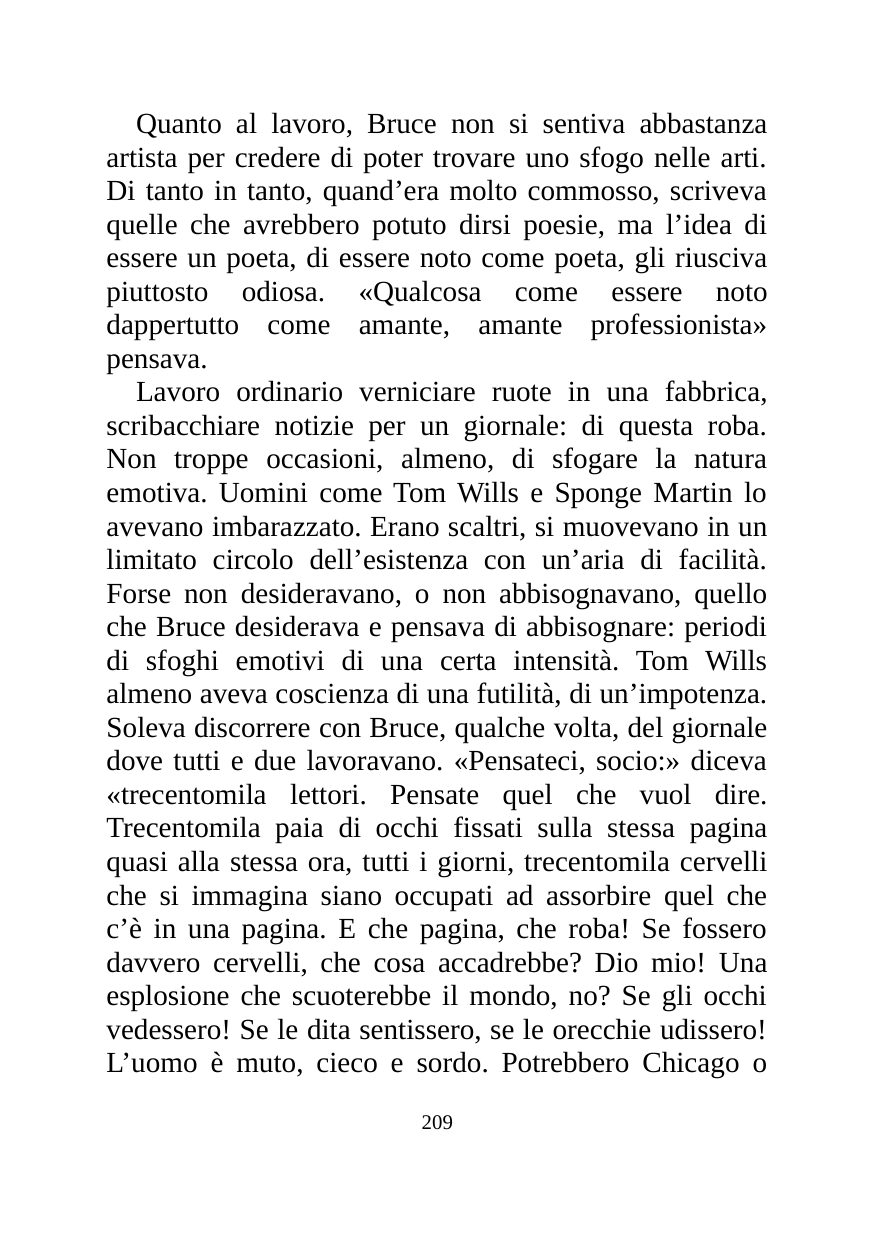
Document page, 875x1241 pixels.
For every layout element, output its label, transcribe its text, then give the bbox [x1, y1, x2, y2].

text Quanto al lavoro, Bruce non si sentiva abbastanza artista per credere di poter trovare uno sfogo nelle arti. Di tanto in tanto, quand’era molto commosso, scriveva quelle che avrebbero potuto dirsi poesie, ma l’idea di essere un poeta, di essere noto come poeta, gli riusciva piuttosto odiosa. «Qualcosa come essere noto dappertutto come amante, amante professionista» pensava. [106, 106, 768, 374]
text Lavoro ordinario verniciare ruote in una fabbrica, scribacchiare notizie per un giornale: di questa roba. Non troppe occasioni, almeno, di sfogare la natura emotiva. Uomini come Tom Wills e Sponge Martin lo avevano imbarazzato. Erano scaltri, si muovevano in un limitato circolo dell’esistenza con un’aria di facilità. Forse non desideravano, o non abbisognavano, quello che Bruce desiderava e pensava di abbisognare: periodi di sfoghi emotivi di una certa intensità. Tom Wills almeno aveva coscienza di una futilità, di un’impotenza. Soleva discorrere con Bruce, qualche volta, del giornale dove tutti e due lavoravano. «Pensateci, socio:» diceva «trecentomila lettori. Pensate quel che vuol dire. Trecentomila paia di occhi fissati sulla stessa pagina quasi alla stessa ora, tutti i giorni, trecentomila cervelli che si immagina siano occupati ad assorbire quel che c’è in una pagina. E che pagina, che roba! Se fossero davvero cervelli, che cosa accadrebbe? Dio mio! Una esplosione che scuoterebbe il mondo, no? Se gli occhi vedessero! Se le dita sentissero, se le orecchie udissero! L’uomo è muto, cieco e sordo. Potrebbero Chicago o [106, 374, 768, 1079]
